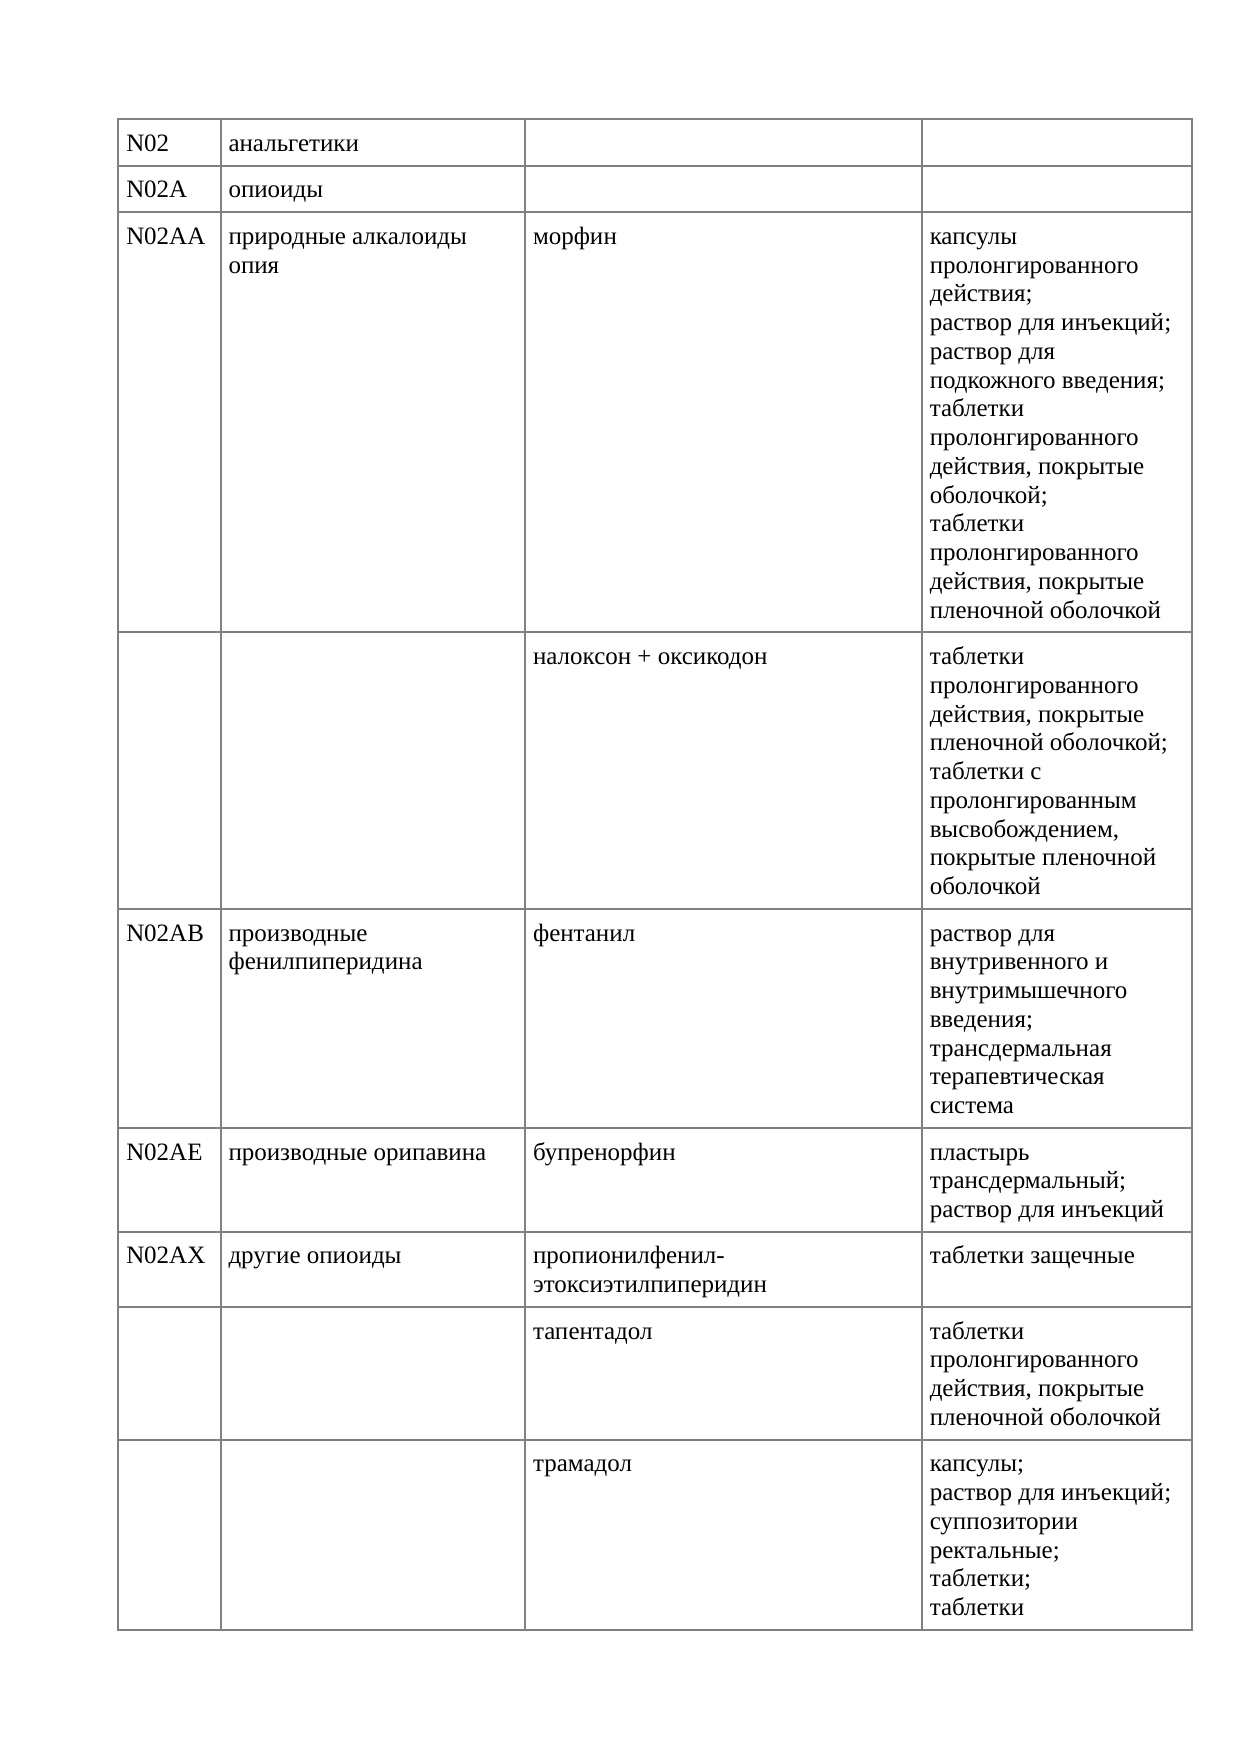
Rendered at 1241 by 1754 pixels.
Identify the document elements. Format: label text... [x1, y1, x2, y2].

table_cell производные фенилпиперидина [222, 910, 524, 1127]
table_cell бупренорфин [526, 1129, 921, 1231]
table_cell N02AE [119, 1129, 220, 1231]
table_cell производные орипавина [222, 1129, 524, 1231]
table_cell опиоиды [222, 167, 524, 211]
table_cell пластырь трансдермальный; раствор для инъекций [923, 1129, 1191, 1231]
table_cell [222, 1308, 524, 1438]
table_cell [526, 120, 921, 164]
table_cell [222, 633, 524, 908]
table_cell [526, 167, 921, 211]
table_cell другие опиоиды [222, 1233, 524, 1306]
table_cell [923, 120, 1191, 164]
table_cell морфин [526, 213, 921, 631]
table_cell анальгетики [222, 120, 524, 164]
table_cell [923, 167, 1191, 211]
table_cell раствор для внутривенного и внутримышечного введения; трансдермальная терапевтическая система [923, 910, 1191, 1127]
table_cell N02AX [119, 1233, 220, 1306]
table_cell налоксон + оксикодон [526, 633, 921, 908]
table_cell [119, 1441, 220, 1629]
table_cell тапентадол [526, 1308, 921, 1438]
table_cell трамадол [526, 1441, 921, 1629]
table_cell таблетки защечные [923, 1233, 1191, 1306]
table_cell N02AA [119, 213, 220, 631]
table_cell капсулы пролонгированного действия; раствор для инъекций; раствор для подкожного введения; таблетки пролонгированного действия, покрытые оболочкой; таблетки пролонгированного действия, покрытые пленочной оболочкой [923, 213, 1191, 631]
table_cell таблетки пролонгированного действия, покрытые пленочной оболочкой; таблетки с пролонгированным высвобождением, покрытые пленочной оболочкой [923, 633, 1191, 908]
table_cell [119, 633, 220, 908]
table_cell N02AB [119, 910, 220, 1127]
table_cell [119, 1308, 220, 1438]
table_cell пропионилфенил-этоксиэтилпиперидин [526, 1233, 921, 1306]
table_cell N02A [119, 167, 220, 211]
table_cell фентанил [526, 910, 921, 1127]
table_cell N02 [119, 120, 220, 164]
table_cell природные алкалоиды опия [222, 213, 524, 631]
table_cell [222, 1441, 524, 1629]
table_cell капсулы; раствор для инъекций; суппозитории ректальные; таблетки; таблетки [923, 1441, 1191, 1629]
table_cell таблетки пролонгированного действия, покрытые пленочной оболочкой [923, 1308, 1191, 1438]
